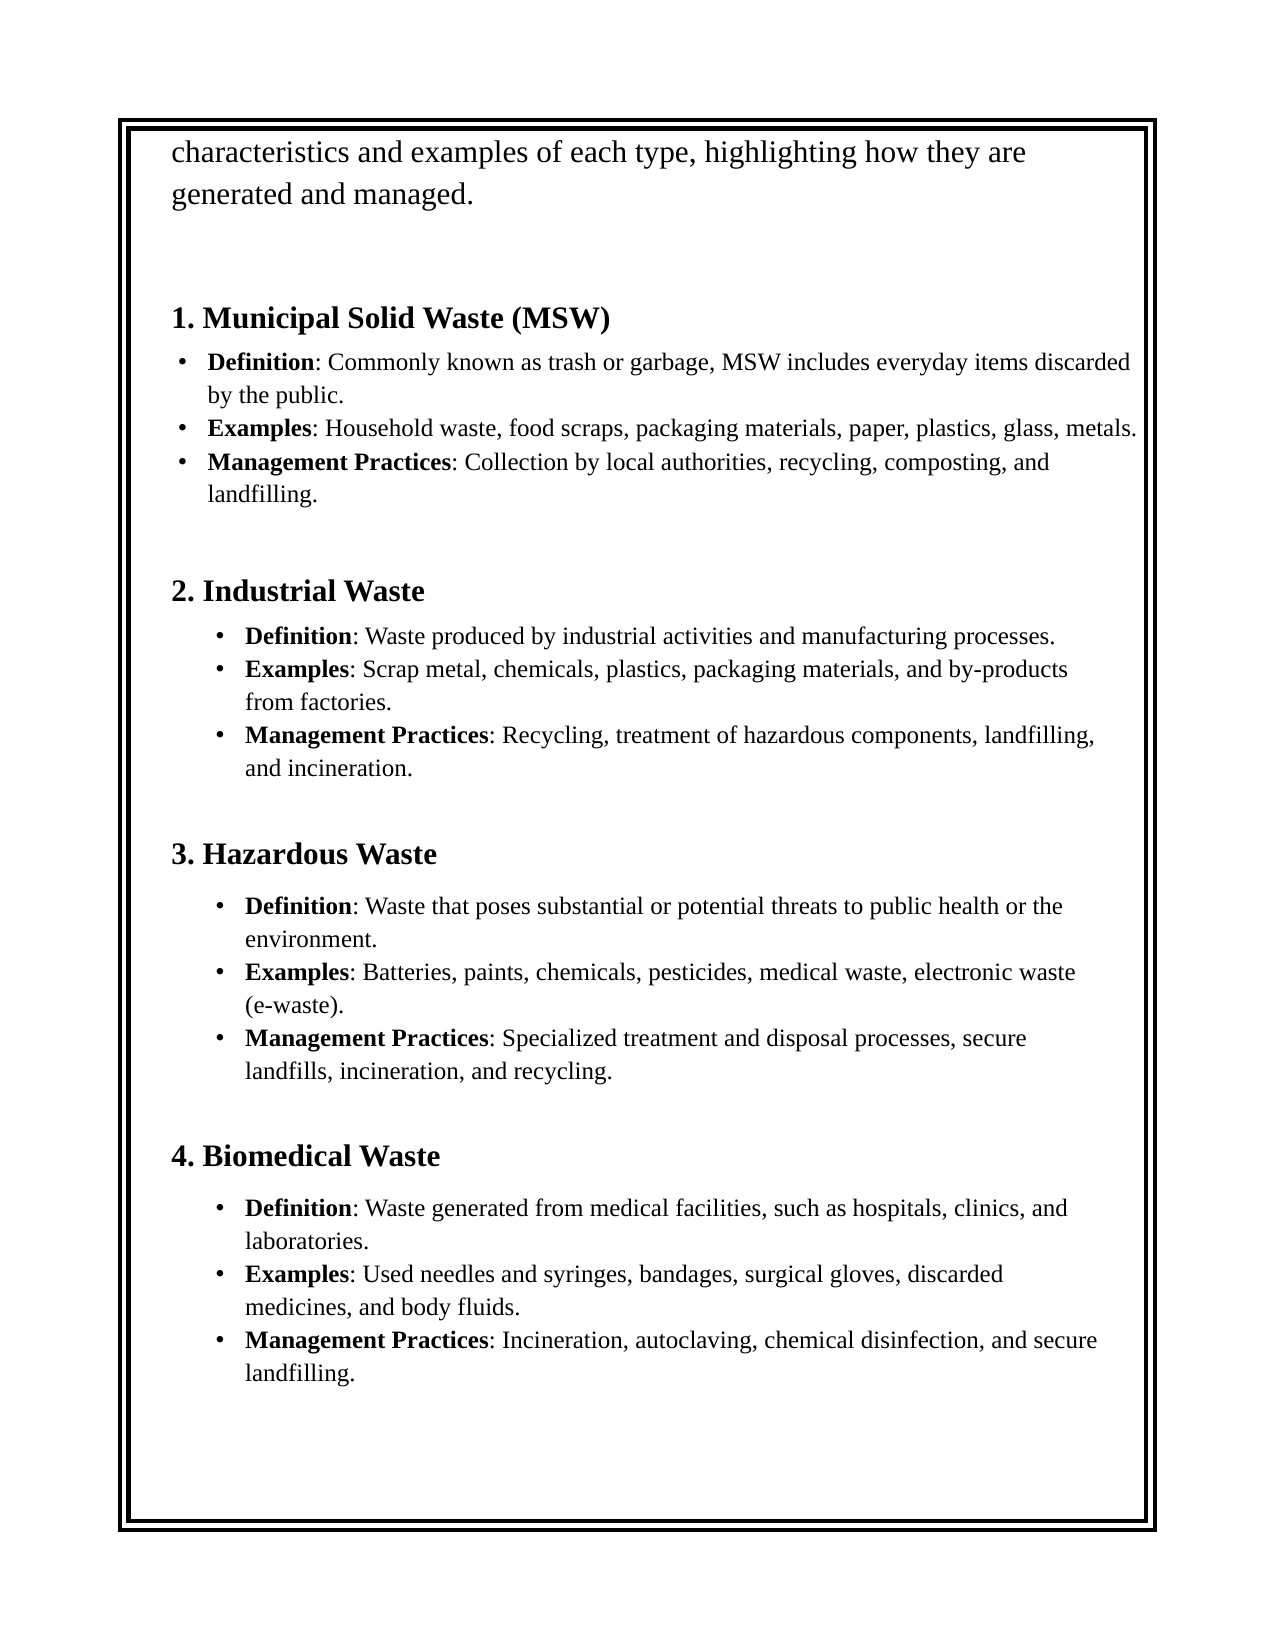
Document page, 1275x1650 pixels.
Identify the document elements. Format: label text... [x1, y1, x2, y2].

text 4. Biomedical Waste [171, 1103, 1104, 1173]
list Examples: Used needles and syringes, bandages, surgical gloves, discarded medicines, and body fluids. [216, 1259, 1104, 1321]
list Examples: Batteries, paints, chemicals, pesticides, medical waste, electronic waste (e-waste). [216, 957, 1104, 1018]
list Management Practices: Specialized treatment and disposal processes, secure landfills, incineration, and recycling. [216, 1023, 1104, 1084]
subtitle 2. Industrial Waste [171, 573, 1104, 609]
text 3. Hazardous Waste [171, 801, 1104, 871]
list Definition: Waste generated from medical facilities, such as hospitals, clinics, and laboratories. [216, 1193, 1104, 1255]
list Examples: Scrap metal, chemicals, plastics, packaging materials, and by-products from factories. [216, 654, 1104, 716]
list Definition: Waste that poses substantial or potential threats to public health or the environment. [216, 891, 1104, 952]
list Definition: Commonly known as trash or garbage, MSW includes everyday items discarded by the public. [178, 347, 1141, 409]
list Examples: Household waste, food scraps, packaging materials, paper, plastics, glass, metals. [178, 413, 1141, 442]
list Definition: Waste produced by industrial activities and manufacturing processes. [216, 621, 1104, 650]
list Management Practices: Recycling, treatment of hazardous components, landfilling, and incineration. [216, 720, 1104, 782]
text characteristics and examples of each type, highlighting how they are generated and managed. [171, 134, 1104, 211]
subtitle 1. Municipal Solid Waste (MSW) [171, 299, 1104, 335]
list Management Practices: Incineration, autoclaving, chemical disinfection, and secure landfilling. [216, 1325, 1104, 1387]
list Management Practices: Collection by local authorities, recycling, composting, and landfilling. [178, 447, 1141, 541]
